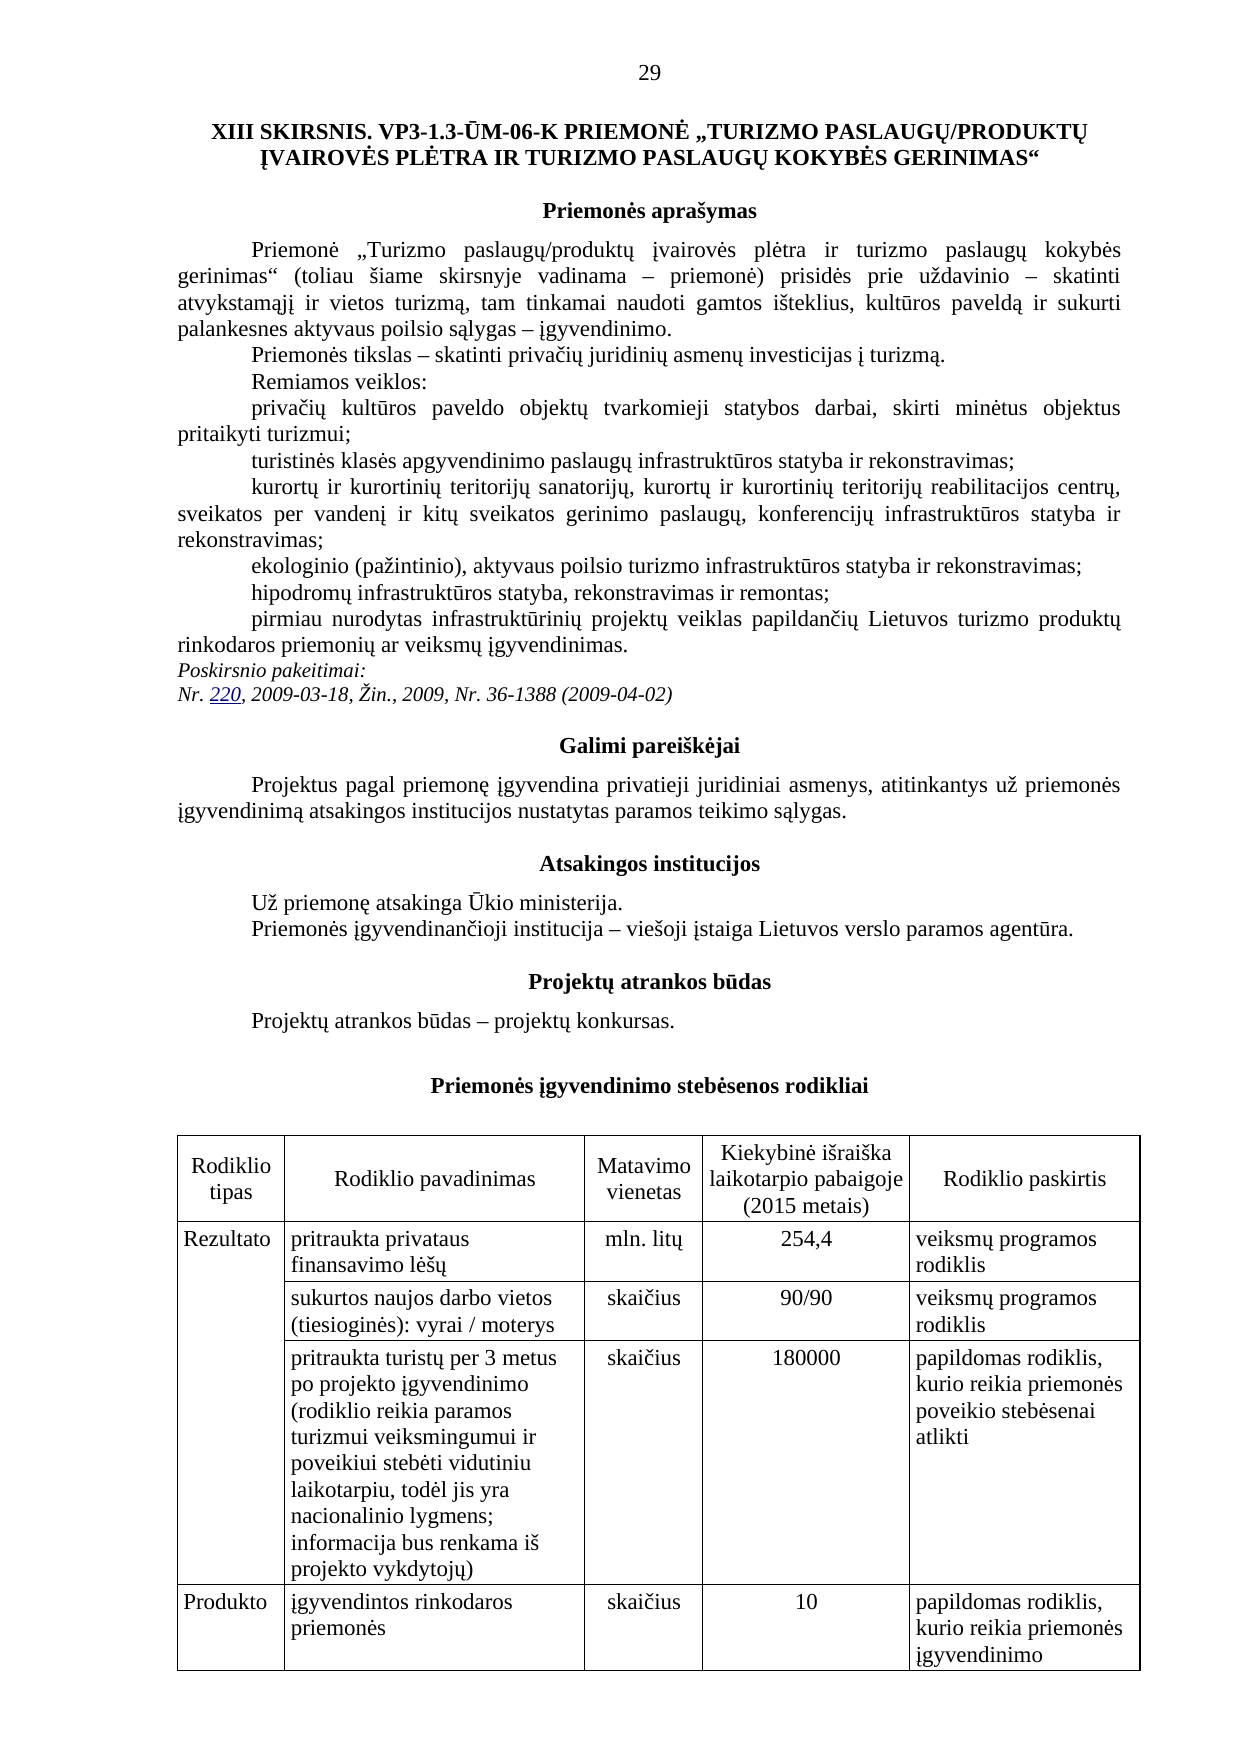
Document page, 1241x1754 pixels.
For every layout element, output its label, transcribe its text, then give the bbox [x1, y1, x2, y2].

table_cell Produkto [178, 1585, 284, 1670]
table_header Matavimo vienetas [585, 1136, 702, 1221]
text Projektų atrankos būdas – projektų konkursas. [177, 1007, 1122, 1033]
text Priemonės įgyvendinimo stebėsenos rodikliai [177, 1072, 1122, 1098]
text kurortų ir kurortinių teritorijų sanatorijų, kurortų ir kurortinių teritorijų reabilitacijos centrų, sveikatos per vandenį ir kitų sveikatos gerinimo paslaugų, konferencijų infrastruktūros statyba ir rekonstravimas; [177, 473, 1122, 552]
table_cell skaičius [585, 1341, 702, 1584]
table_cell sukurtos naujos darbo vietos (tiesioginės): vyrai / moterys [285, 1282, 584, 1340]
text Galimi pareiškėjai [177, 732, 1122, 758]
table_cell veiksmų programos rodiklis [910, 1222, 1139, 1281]
text Priemonės įgyvendinančioji institucija – viešoji įstaiga Lietuvos verslo paramos agentūra. [177, 915, 1122, 942]
text Priemonės aprašymas [177, 197, 1122, 223]
table_cell Rezultato [178, 1222, 284, 1584]
text Projektų atrankos būdas [177, 968, 1122, 994]
table_cell skaičius [585, 1585, 702, 1670]
text hipodromų infrastruktūros statyba, rekonstravimas ir remontas; [177, 579, 1122, 605]
text Atsakingos institucijos [177, 850, 1122, 876]
table_cell 254,4 [703, 1222, 909, 1281]
text Nr. 220, 2009-03-18, Žin., 2009, Nr. 36-1388 (2009-04-02) [177, 682, 1122, 706]
text Priemonės tikslas – skatinti privačių juridinių asmenų investicijas į turizmą. [177, 341, 1122, 368]
table_cell papildomas rodiklis, kurio reikia priemonės poveikio stebėsenai atlikti [910, 1341, 1139, 1584]
table_cell pritraukta turistų per 3 metus po projekto įgyvendinimo (rodiklio reikia paramos turizmui veiksmingumui ir poveikiui stebėti vidutiniu laikotarpiu, todėl jis yra nacionalinio lygmens; informacija bus renkama iš projekto vykdytojų) [285, 1341, 584, 1584]
subtitle XIII SKIRSNIS. VP3-1.3-ŪM-06-K PRIEMONĖ „TURIZMO PASLAUGŲ/PRODUKTŲ ĮVAIROVĖS PLĖTRA IR TURIZMO PASLAUGŲ KOKYBĖS GERINIMAS“ [177, 118, 1122, 171]
table_cell 180000 [703, 1341, 909, 1584]
table_cell pritraukta privataus finansavimo lėšų [285, 1222, 584, 1281]
text Projektus pagal priemonę įgyvendina privatieji juridiniai asmenys, atitinkantys už priemonės įgyvendinimą atsakingos institucijos nustatytas paramos teikimo sąlygas. [177, 771, 1122, 824]
table_cell mln. litų [585, 1222, 702, 1281]
table_header Kiekybinė išraiška laikotarpio pabaigoje (2015 metais) [703, 1136, 909, 1221]
table_header Rodiklio paskirtis [910, 1136, 1139, 1221]
text Už priemonę atsakinga Ūkio ministerija. [177, 889, 1122, 915]
table_cell 90/90 [703, 1282, 909, 1340]
text ekologinio (pažintinio), aktyvaus poilsio turizmo infrastruktūros statyba ir rekonstravimas; [177, 552, 1122, 579]
text Remiamos veiklos: [177, 368, 1122, 394]
text Priemonė „Turizmo paslaugų/produktų įvairovės plėtra ir turizmo paslaugų kokybės gerinimas“ (toliau šiame skirsnyje vadinama – priemonė) prisidės prie uždavinio – skatinti atvykstamąjį ir vietos turizmą, tam tinkamai naudoti gamtos išteklius, kultūros paveldą ir sukurti palankesnes aktyvaus poilsio sąlygas – įgyvendinimo. [177, 236, 1122, 341]
table_cell skaičius [585, 1282, 702, 1340]
table_cell papildomas rodiklis, kurio reikia priemonės įgyvendinimo [910, 1585, 1139, 1670]
table_header Rodiklio tipas [178, 1136, 284, 1221]
text turistinės klasės apgyvendinimo paslaugų infrastruktūros statyba ir rekonstravimas; [177, 447, 1122, 473]
table_header Rodiklio pavadinimas [285, 1136, 584, 1221]
table_cell įgyvendintos rinkodaros priemonės [285, 1585, 584, 1670]
text Poskirsnio pakeitimai: [177, 658, 1122, 682]
text privačių kultūros paveldo objektų tvarkomieji statybos darbai, skirti minėtus objektus pritaikyti turizmui; [177, 394, 1122, 447]
table_cell veiksmų programos rodiklis [910, 1282, 1139, 1340]
text pirmiau nurodytas infrastruktūrinių projektų veiklas papildančių Lietuvos turizmo produktų rinkodaros priemonių ar veiksmų įgyvendinimas. [177, 605, 1122, 658]
table_cell 10 [703, 1585, 909, 1670]
